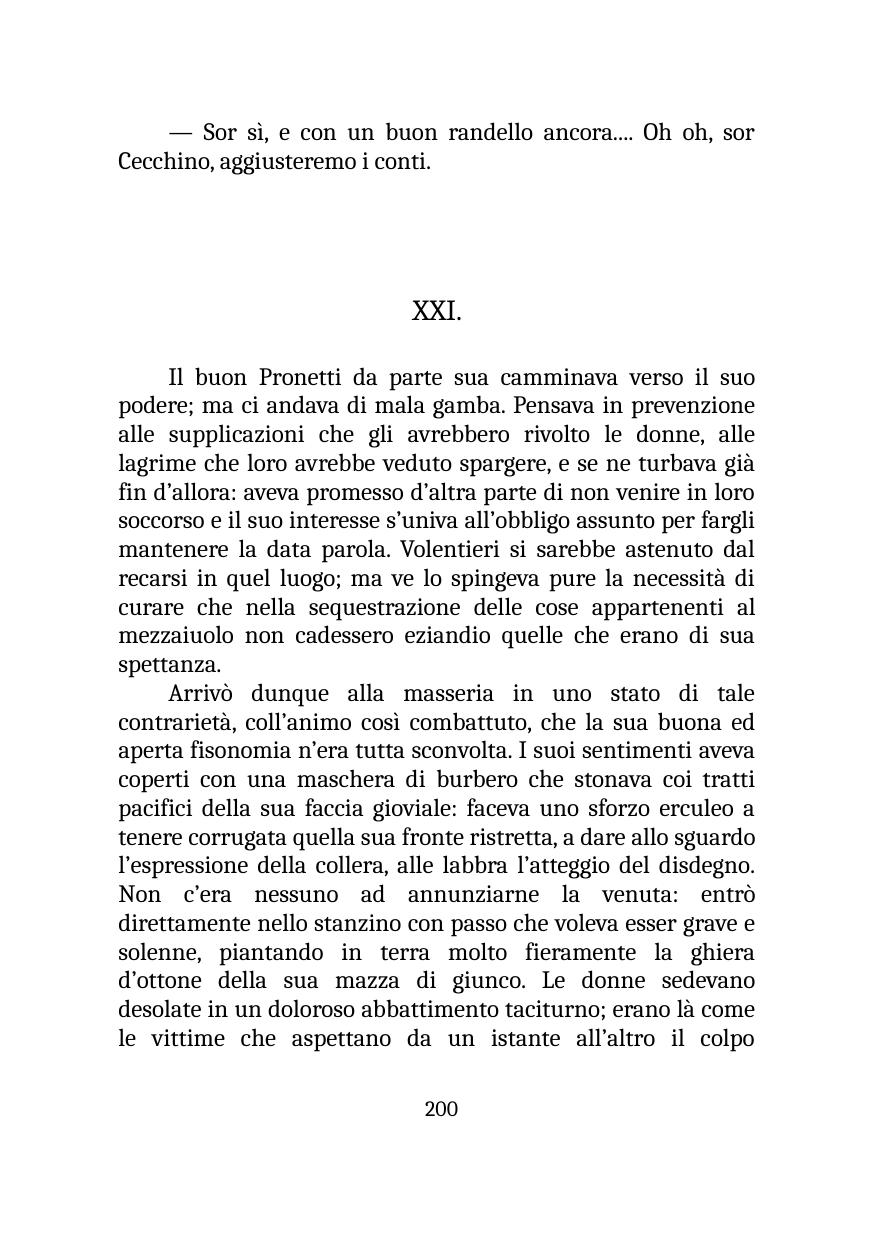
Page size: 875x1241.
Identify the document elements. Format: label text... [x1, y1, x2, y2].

subtitle XXI. [118, 294, 756, 327]
text — Sor sì, e con un buon randello ancora.... Oh oh, sor Cecchino, aggiusteremo i conti. [118, 118, 756, 176]
text Il buon Pronetti da parte sua camminava verso il suo podere; ma ci andava di mala gamba. Pensava in prevenzione alle supplicazioni che gli avrebbero rivolto le donne, alle lagrime che loro avrebbe veduto spargere, e se ne turbava già fin d’allora: aveva promesso d’altra parte di non venire in loro soccorso e il suo interesse s’univa all’obbligo assunto per fargli mantenere la data parola. Volentieri si sarebbe astenuto dal recarsi in quel luogo; ma ve lo spingeva pure la necessità di curare che nella sequestrazione delle cose appartenenti al mezzaiuolo non cadessero eziandio quelle che erano di sua spettanza. [118, 363, 756, 679]
text Arrivò dunque alla masseria in uno stato di tale contrarietà, coll’animo così combattuto, che la sua buona ed aperta fisonomia n’era tutta sconvolta. I suoi sentimenti aveva coperti con una maschera di burbero che stonava coi tratti pacifici della sua faccia gioviale: faceva uno sforzo erculeo a tenere corrugata quella sua fronte ristretta, a dare allo sguardo l’espressione della collera, alle labbra l’atteggio del disdegno. Non c’era nessuno ad annunziarne la venuta: entrò direttamente nello stanzino con passo che voleva esser grave e solenne, piantando in terra molto fieramente la ghiera d’ottone della sua mazza di giunco. Le donne sedevano desolate in un doloroso abbattimento taciturno; erano là come le vittime che aspettano da un istante all’altro il colpo [118, 679, 756, 1053]
